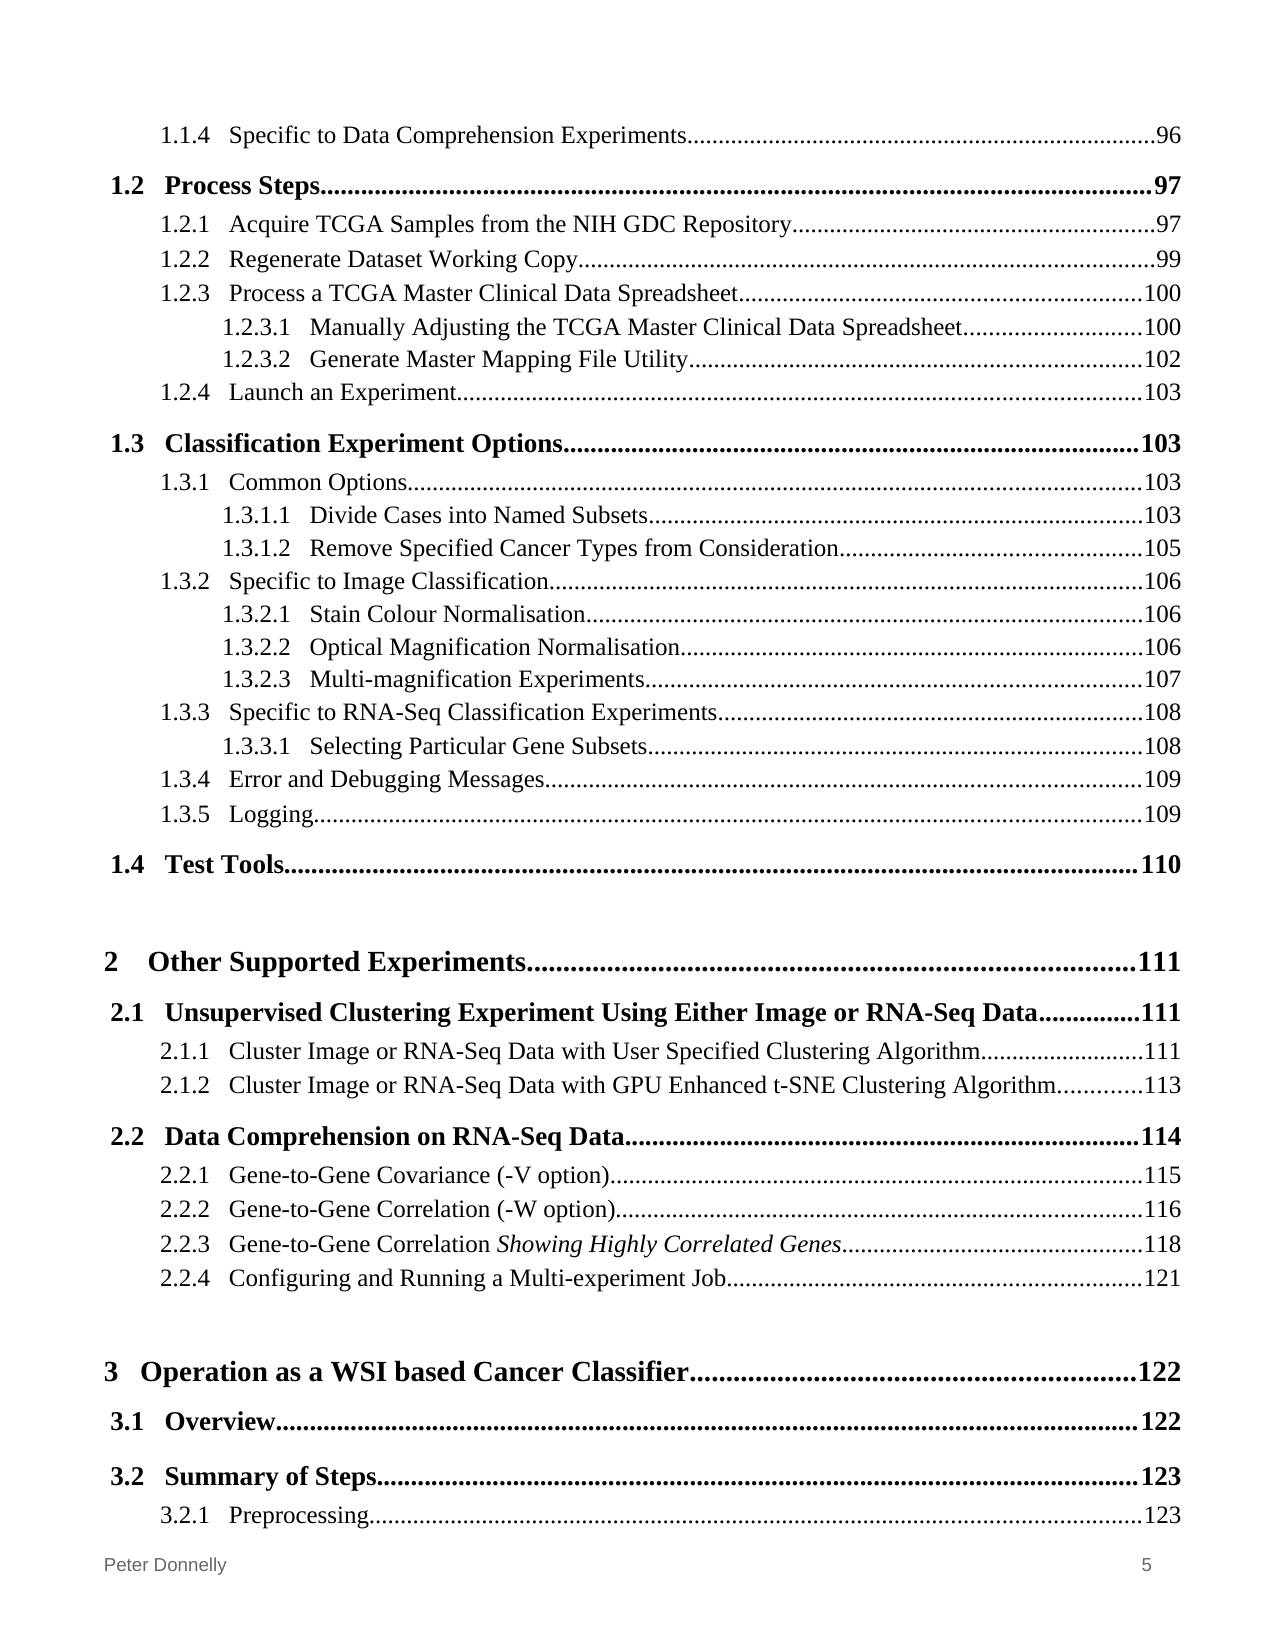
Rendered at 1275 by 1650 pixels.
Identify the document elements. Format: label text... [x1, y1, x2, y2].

text 1.2.3.2 Generate Master Mapping File Utility 102 [216, 344, 1181, 373]
text 2 Other Supported Experiments 111 [103, 944, 1181, 978]
text 1.3.3 Specific to RNA-Seq Classification Experiments 108 [154, 697, 1181, 726]
text 1.3 Classification Experiment Options 103 [103, 427, 1181, 458]
text 1.3.1 Common Options 103 [154, 467, 1181, 496]
text 1.2 Process Steps 97 [103, 169, 1181, 200]
text 1.4 Test Tools 110 [103, 848, 1181, 879]
text 3.1 Overview 122 [103, 1405, 1181, 1437]
text 1.1.4 Specific to Data Comprehension Experiments 96 [154, 120, 1181, 148]
text 1.2.3.1 Manually Adjusting the TCGA Master Clinical Data Spreadsheet 100 [216, 312, 1181, 341]
text 2.2.2 Gene-to-Gene Correlation (-W option) 116 [154, 1194, 1181, 1223]
text 1.3.1.1 Divide Cases into Named Subsets 103 [216, 500, 1181, 529]
text 3.2 Summary of Steps 123 [103, 1460, 1181, 1491]
text 2.1.2 Cluster Image or RNA-Seq Data with GPU Enhanced t-SNE Clustering Algorithm 113 [154, 1070, 1181, 1099]
text 3 Operation as a WSI based Cancer Classifier 122 [103, 1354, 1181, 1388]
text 2.2 Data Comprehension on RNA-Seq Data 114 [103, 1120, 1181, 1151]
text 2.1.1 Cluster Image or RNA-Seq Data with User Specified Clustering Algorithm 111 [154, 1036, 1181, 1064]
text 1.3.2.2 Optical Magnification Normalisation 106 [216, 632, 1181, 661]
text 1.2.4 Launch an Experiment 103 [154, 377, 1181, 406]
text 1.3.2 Specific to Image Classification 106 [154, 566, 1181, 595]
text 1.2.3 Process a TCGA Master Clinical Data Spreadsheet 100 [154, 278, 1181, 307]
text 2.1 Unsupervised Clustering Experiment Using Either Image or RNA-Seq Data 111 [103, 996, 1181, 1027]
text 2.2.4 Configuring and Running a Multi-experiment Job 121 [154, 1263, 1181, 1292]
text 1.3.5 Logging 109 [154, 799, 1181, 828]
text 1.3.2.1 Stain Colour Normalisation 106 [216, 599, 1181, 628]
text 1.3.1.2 Remove Specified Cancer Types from Consideration 105 [216, 533, 1181, 561]
text 1.3.2.3 Multi-magnification Experiments 107 [216, 664, 1181, 693]
text 1.2.1 Acquire TCGA Samples from the NIH GDC Repository 97 [154, 209, 1181, 238]
text 1.3.4 Error and Debugging Messages 109 [154, 764, 1181, 793]
text 2.2.3 Gene-to-Gene Correlation Showing Highly Correlated Genes 118 [154, 1229, 1181, 1258]
text 1.2.2 Regenerate Dataset Working Copy 99 [154, 244, 1181, 272]
text 1.3.3.1 Selecting Particular Gene Subsets 108 [216, 731, 1181, 760]
text 2.2.1 Gene-to-Gene Covariance (-V option) 115 [154, 1160, 1181, 1188]
text 3.2.1 Preprocessing 123 [154, 1500, 1181, 1529]
